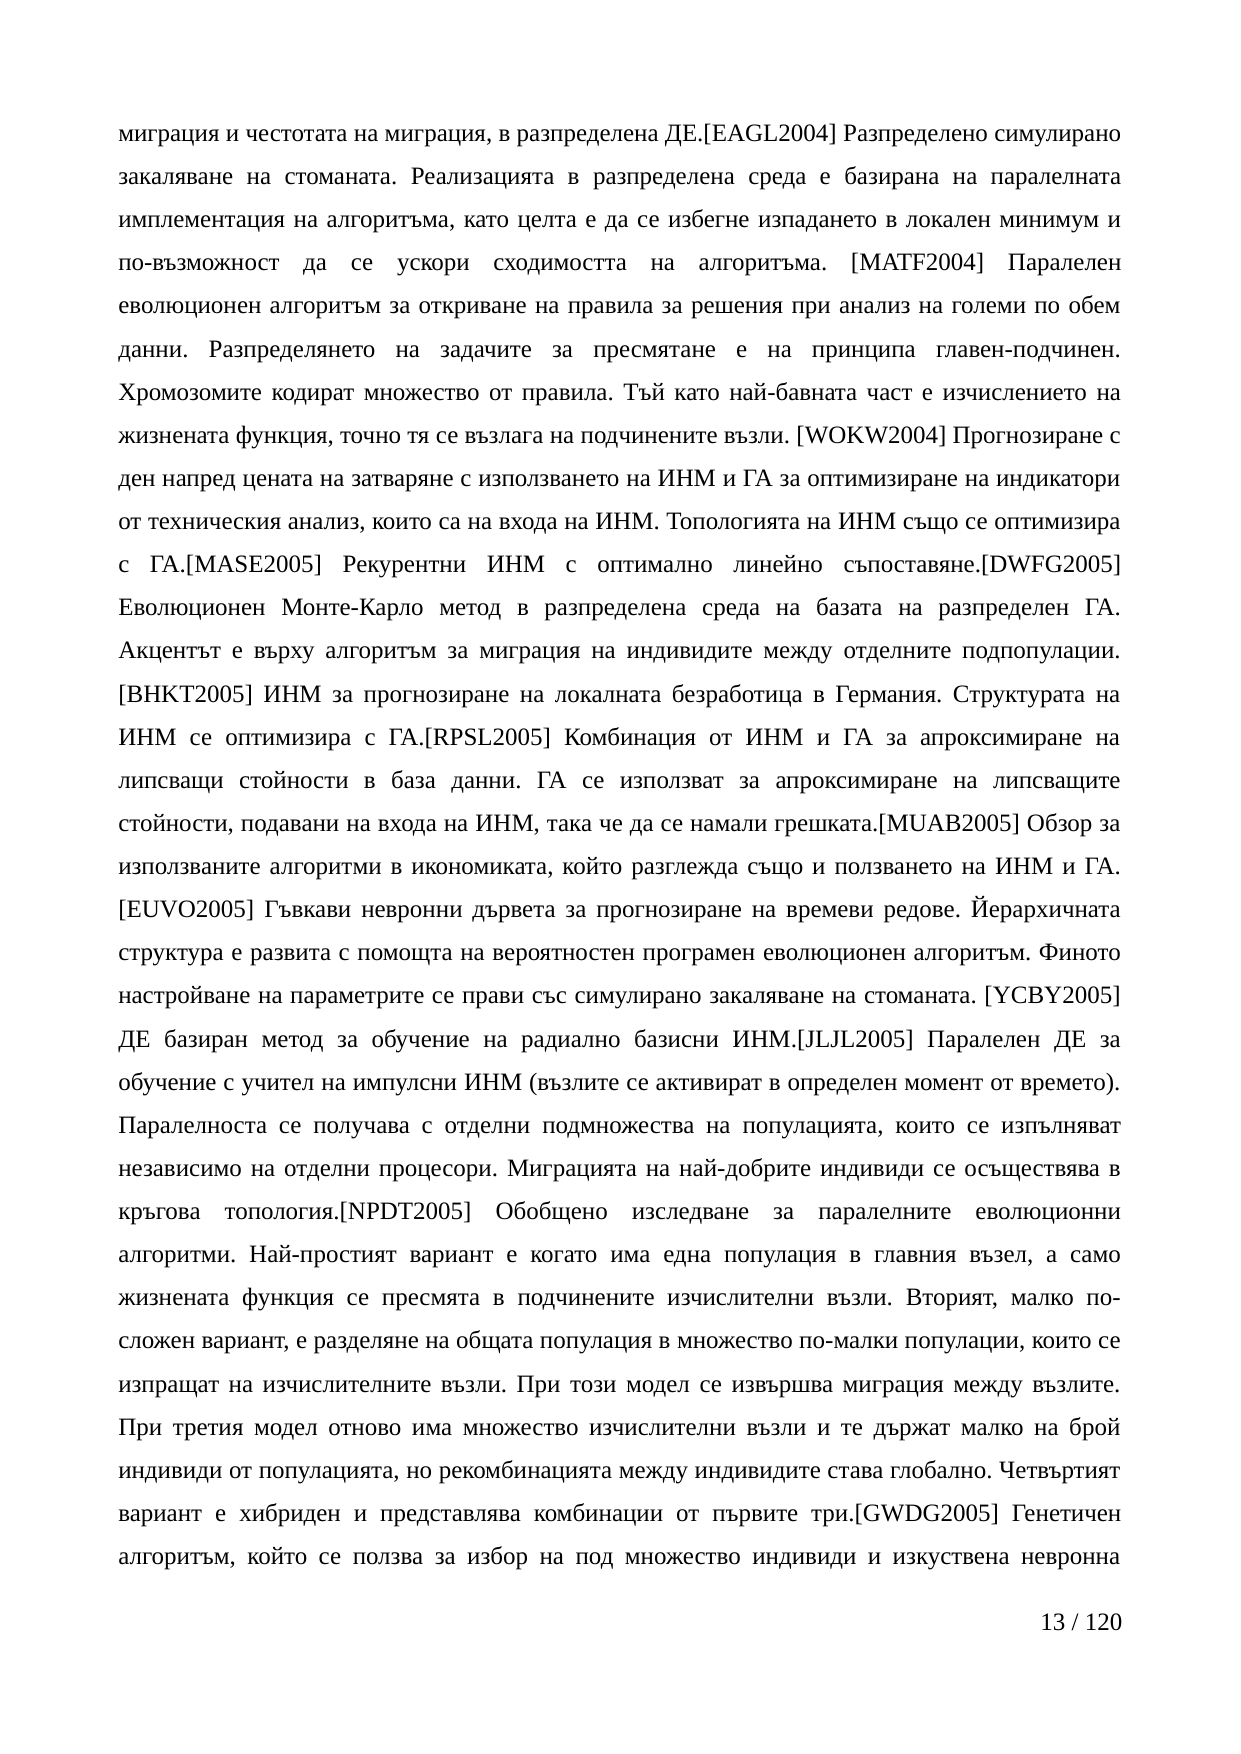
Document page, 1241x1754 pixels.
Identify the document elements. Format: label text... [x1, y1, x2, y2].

text миграция и честотата на миграция, в разпределена ДЕ.[EAGL2004] Разпределено симулирано закаляване на стоманата. Реализацията в разпределена среда е базирана на паралелната имплементация на алгоритъма, като целта е да се избегне изпадането в локален минимум и по-възможност да се ускори сходимостта на алгоритъма. [MATF2004] Паралелен еволюционен алгоритъм за откриване на правила за решения при анализ на големи по обем данни. Разпределянето на задачите за пресмятане е на принципа главен-подчинен. Хромозомите кодират множество от правила. Тъй като най-бавната част е изчислението на жизнената функция, точно тя се възлага на подчинените възли. [WOKW2004] Прогнозиране с ден напред цената на затваряне с използването на ИНМ и ГА за оптимизиране на индикатори от техническия анализ, които са на входа на ИНМ. Топологията на ИНМ също се оптимизира с ГА.[MASE2005] Рекурентни ИНМ с оптимално линейно съпоставяне.[DWFG2005] Еволюционен Монте-Карло метод в разпределена среда на базата на разпределен ГА. Акцентът е върху алгоритъм за миграция на индивидите между отделните подпопулации.[BHKT2005] ИНМ за прогнозиране на локалната безработица в Германия. Структурата на ИНМ се оптимизира с ГА.[RPSL2005] Комбинация от ИНМ и ГА за апроксимиране на липсващи стойности в база данни. ГА се използват за апроксимиране на липсващите стойности, подавани на входа на ИНМ, така че да се намали грешката.[MUAB2005] Обзор за използваните алгоритми в икономиката, който разглежда също и ползването на ИНМ и ГА.[EUVO2005] Гъвкави невронни дървета за прогнозиране на времеви редове. Йерархичната структура е развита с помощта на вероятностен програмен еволюционен алгоритъм. Финото настройване на параметрите се прави със симулирано закаляване на стоманата. [YCBY2005] ДЕ базиран метод за обучение на радиално базисни ИНМ.[JLJL2005] Паралелен ДЕ за обучение с учител на импулсни ИНМ (възлите се активират в определен момент от времето). Паралелноста се получава с отделни подмножества на популацията, които се изпълняват независимо на отделни процесори. Миграцията на най-добрите индивиди се осъществява в кръгова топология.[NPDT2005] Обобщено изследване за паралелните еволюционни алгоритми. Най-простият вариант е когато има една популация в главния възел, а само жизнената функция се пресмята в подчинените изчислителни възли. Вторият, малко по-сложен вариант, е разделяне на общата популация в множество по-малки популации, които се изпращат на изчислителните възли. При този модел се извършва миграция между възлите. При третия модел отново има множество изчислителни възли и те държат малко на брой индивиди от популацията, но рекомбинацията между индивидите става глобално. Четвъртият вариант е хибриден и представлява комбинации от първите три.[GWDG2005] Генетичен алгоритъм, който се ползва за избор на под множество индивиди и изкуствена невронна [118, 118, 1122, 1570]
